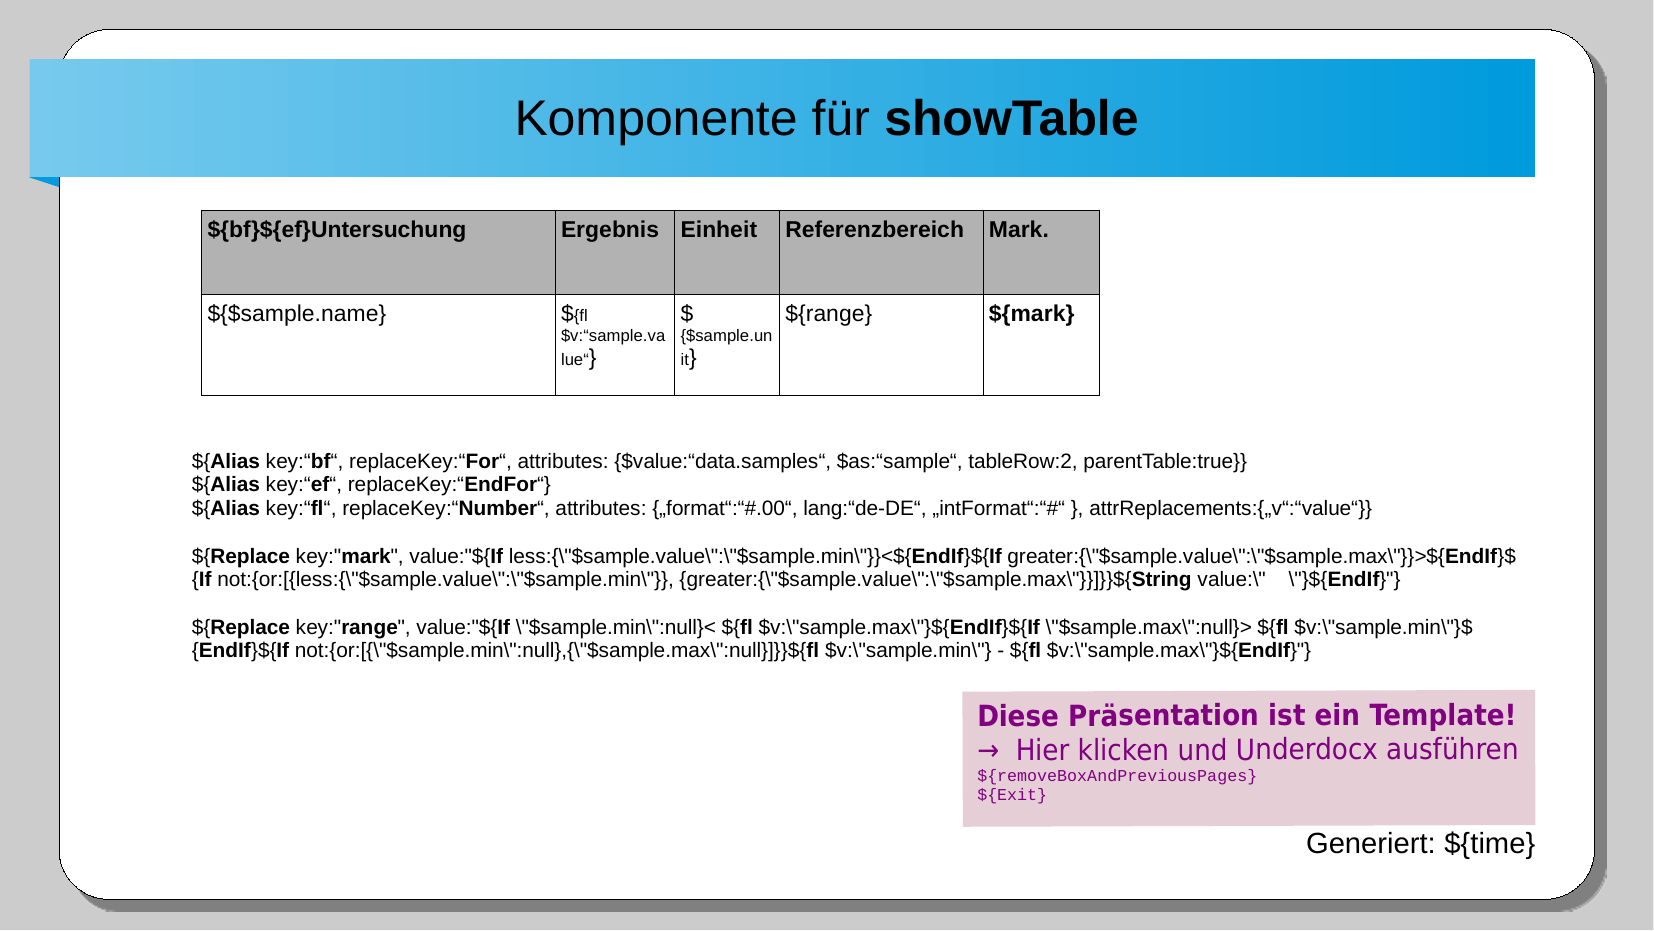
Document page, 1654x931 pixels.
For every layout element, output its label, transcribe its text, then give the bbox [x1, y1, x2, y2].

table_header Ergebnis [556, 211, 674, 294]
text_box ${Alias key:“bf“, replaceKey:“For“, attributes: {$value:“data.samples“, $as:“sample“, tableRow:2, parentTable:true}} ${Alias key:“ef“, replaceKey:“EndFor“} ${Alias key:“fl“, replaceKey:“Number“, attributes: {„format“:“#.00“, lang:“de-DE“, „intFormat“:“#“ }, attrReplacements:{„v“:“value“}} ${Replace key:"mark", value:"${If less:{\"$sample.value\":\"$sample.min\"}}<${EndIf}${If greater:{\"$sample.value\":\"$sample.max\"}}>${EndIf}${If not:{or:[{less:{\"$sample.value\":\"$sample.min\"}}, {greater:{\"$sample.value\":\"$sample.max\"}}]}}${String value:\" \"}${EndIf}"} ${Replace key:"range", value:"${If \"$sample.min\":null}< ${fl $v:\"sample.max\"}${EndIf}${If \"$sample.max\":null}> ${fl $v:\"sample.min\"}${EndIf}${If not:{or:[{\"$sample.min\":null},{\"$sample.max\":null}]}}${fl $v:\"sample.min\"} - ${fl $v:\"sample.max\"}${EndIf}"} [177, 442, 1536, 670]
table_cell ${mark} [984, 295, 1099, 395]
table_cell ${fl $v:“sample.value“} [556, 295, 674, 395]
table_cell ${range} [780, 295, 983, 395]
text_box Diese Präsentation ist ein Template! → Hier klicken und Underdocx ausführen ${removeBoxAndPreviousPages} ${Exit} [962, 689, 1536, 827]
table_header Mark. [984, 211, 1099, 294]
list Generiert: ${time} [915, 826, 1536, 886]
table_header ${bf}${ef}Untersuchung [202, 211, 555, 294]
table_header Einheit [675, 211, 779, 294]
table_cell ${$sample.unit} [675, 295, 779, 395]
table_cell ${$sample.name} [202, 295, 555, 395]
table_header Referenzbereich [780, 211, 983, 294]
title Komponente für showTable [118, 59, 1536, 178]
